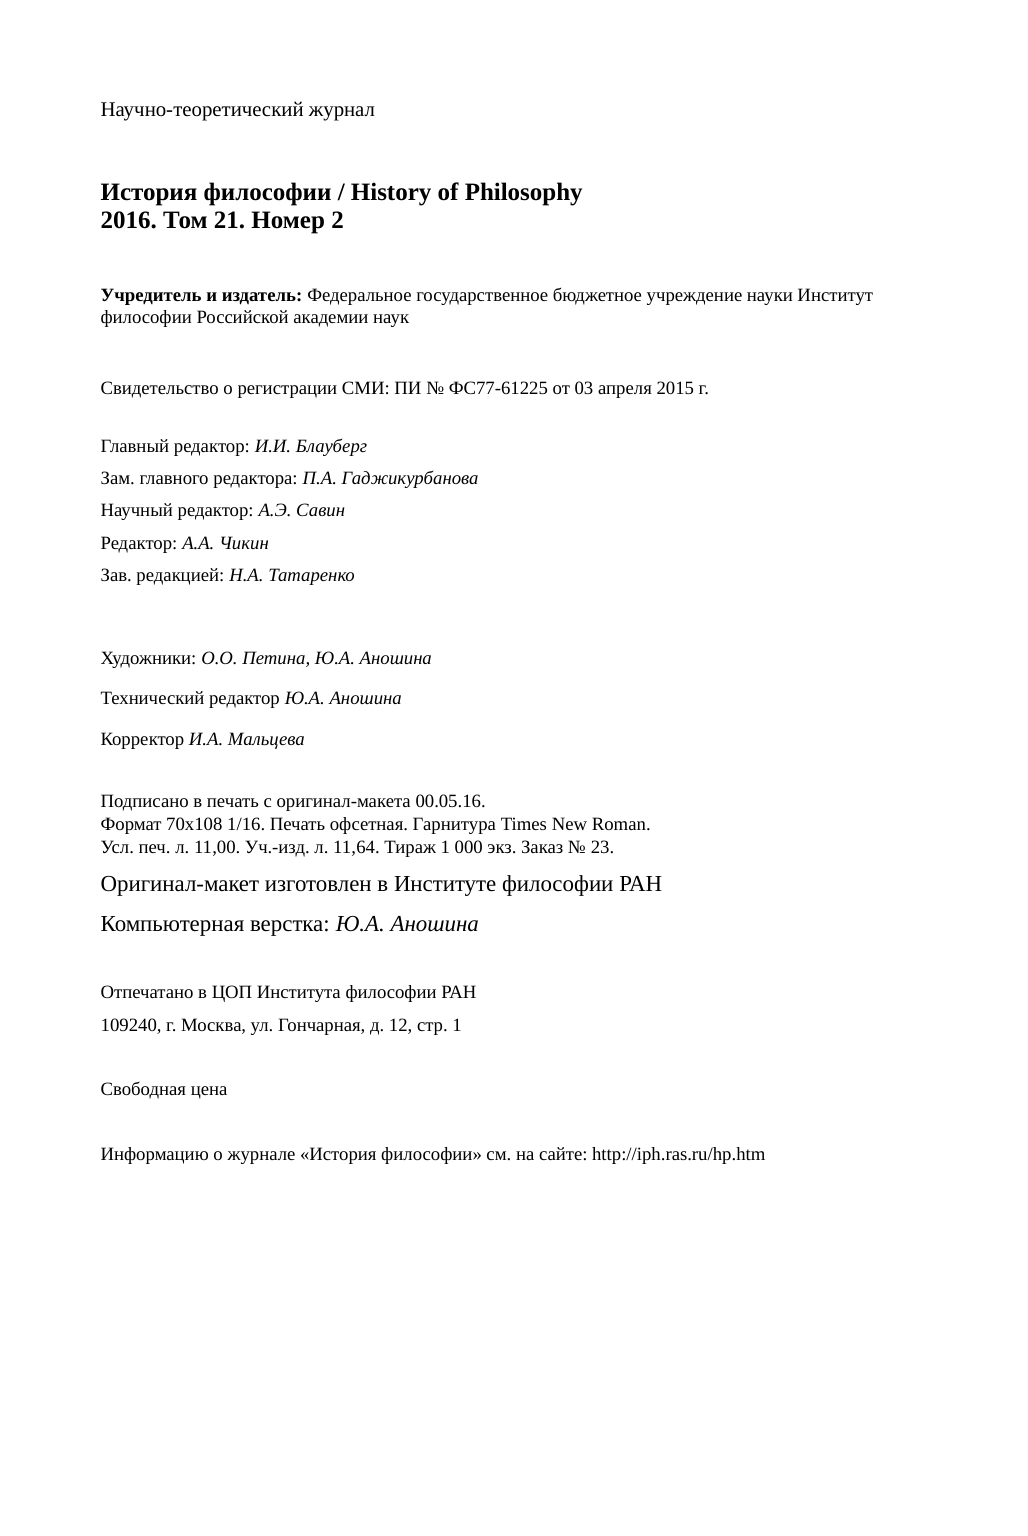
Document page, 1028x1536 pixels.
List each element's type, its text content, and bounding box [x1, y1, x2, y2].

text Зам. главного редактора: П.А. Гаджикурбанова [100, 467, 927, 488]
text Свидетельство о регистрации СМИ: ПИ № ФС77-61225 от 03 апреля 2015 г. [100, 376, 927, 399]
text Научный редактор: А.Э. Савин [100, 499, 927, 521]
text Редактор: А.А. Чикин [100, 532, 927, 553]
text Подписано в печать с оригинал-макета 00.05.16. Формат 70х108 1/16. Печать офсетная. Гарнитура Times New Roman. Усл. печ. л. 11,00. Уч.-изд. л. 11,64. Тираж 1 000 экз. Заказ № 23. [100, 789, 927, 858]
text 2016. Том 21. Номер 2 [100, 206, 927, 235]
text Оригинал-макет изготовлен в Институте философии РАН Компьютерная верстка: Ю.А. Аношина [100, 870, 927, 936]
text Главный редактор: И.И. Блауберг [100, 435, 927, 456]
text Отпечатано в ЦОП Института философии РАН 109240, г. Москва, ул. Гончарная, д. 12, стр. 1 [100, 981, 927, 1035]
text Технический редактор Ю.А. Аношина [100, 672, 927, 713]
text Учредитель и издатель: Федеральное государственное бюджетное учреждение науки Институт философии Российской академии наук [100, 283, 927, 328]
text Художники: О.О. Петина, Ю.А. Аношина [100, 632, 927, 672]
text Научно-теоретический журнал [100, 77, 927, 127]
text Информацию о журнале «История философии» см. на сайте: http://iph.ras.ru/hp.htm [100, 1143, 927, 1164]
text Свободная цена [100, 1078, 927, 1100]
text История философии / History of Philosophy [100, 177, 927, 206]
text Корректор И.А. Мальцева [100, 713, 927, 753]
text Зав. редакцией: Н.А. Татаренко [100, 564, 927, 585]
